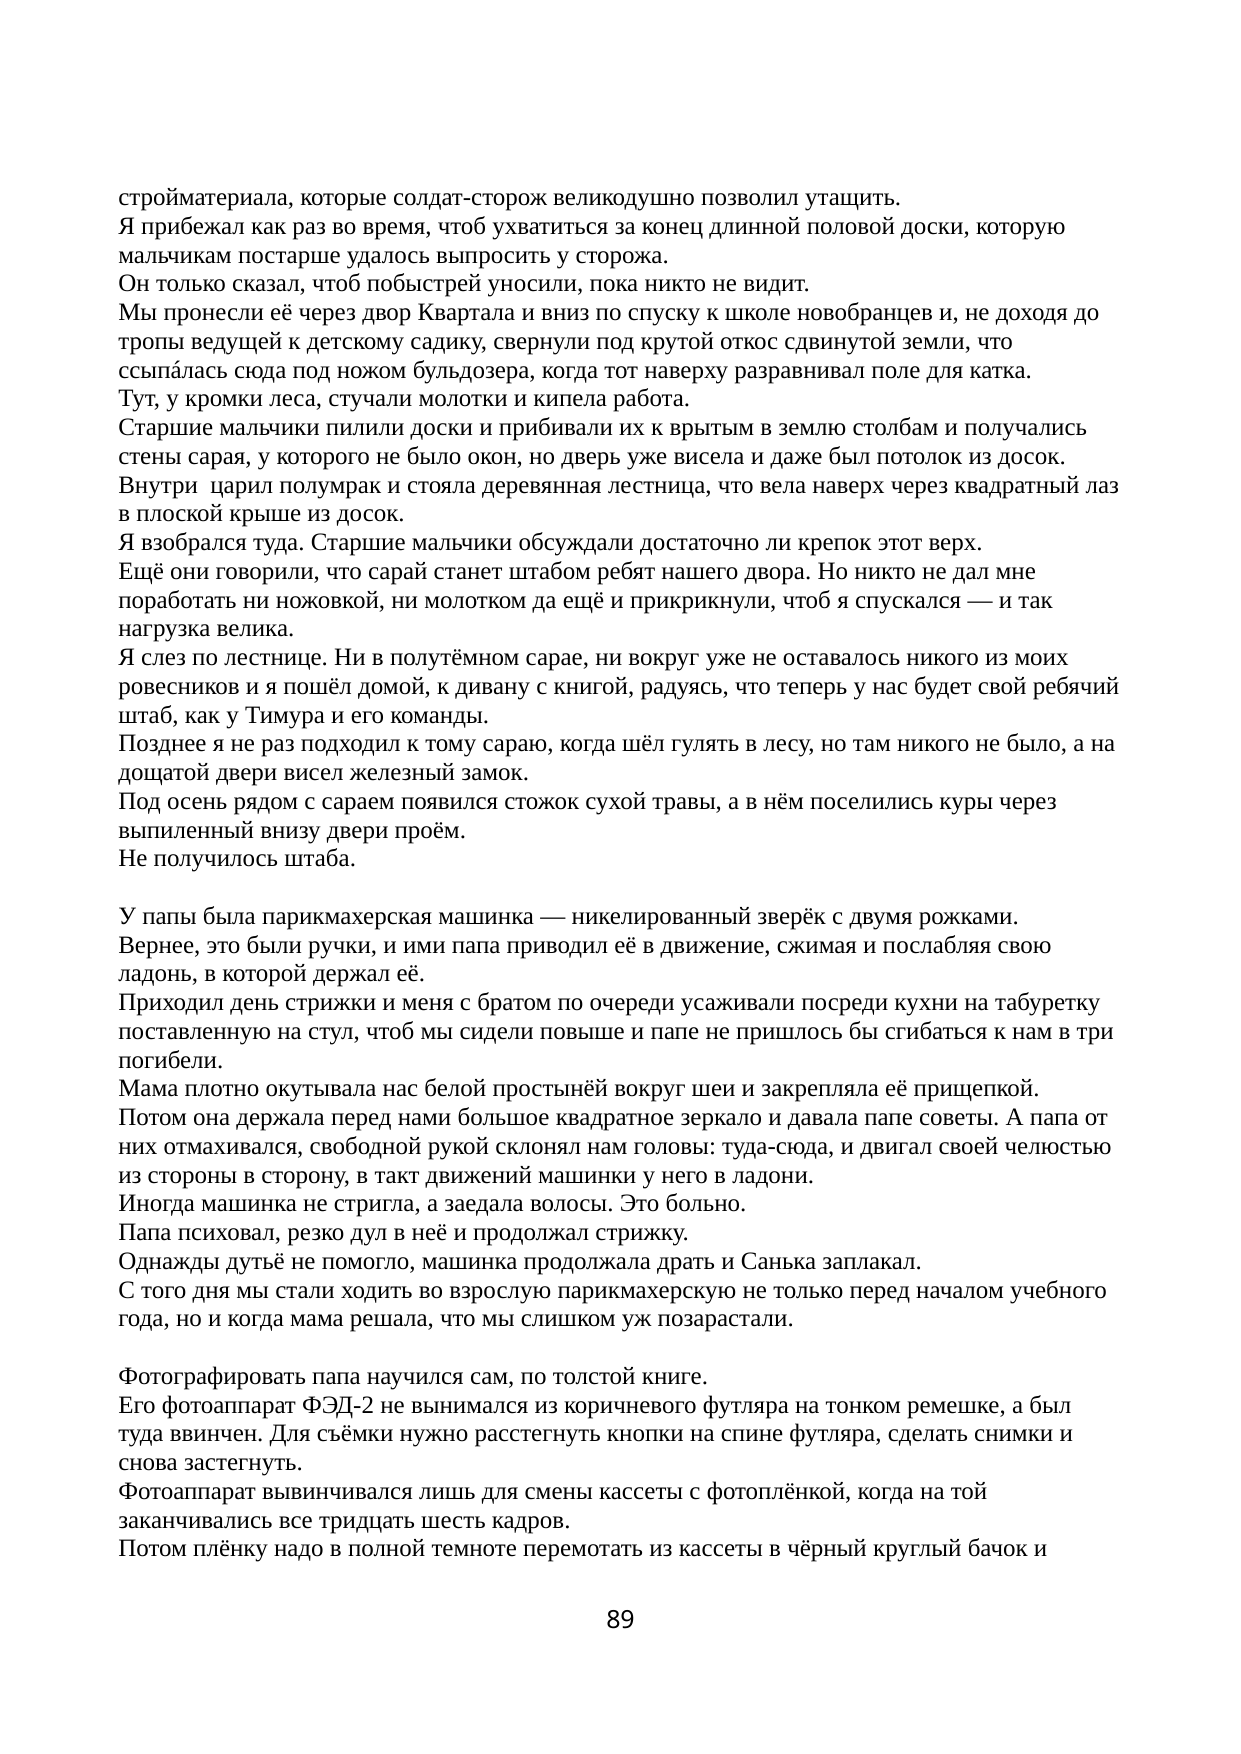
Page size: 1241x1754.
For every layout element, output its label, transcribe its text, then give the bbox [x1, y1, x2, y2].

text Мы пронесли её через двор Квартала и вниз по спуску к школе новобранцев и, не доходя до тропы ведущей к детскому садику, свернули под крутой откос сдвинутой земли, что ссыпáлась сюда под ножом бульдозера, когда тот наверху разравнивал поле для катка. [118, 297, 1122, 383]
text Старшие мальчики пилили доски и прибивали их к врытым в землю столбам и получались стены сарая, у которого не было окон, но дверь уже висела и даже был потолок из досок. [118, 412, 1122, 470]
text стройматериала, которые солдат-сторож великодушно позволил утащить. [118, 182, 1122, 211]
text Под осень рядом с сараем появился стожок сухой травы, а в нём поселились куры через выпиленный внизу двери проём. [118, 786, 1122, 843]
text Вернее, это были ручки, и ими папа приводил её в движение, сжимая и послабляя свою ладонь, в которой держал её. [118, 930, 1122, 987]
text Его фотоаппарат ФЭД-2 не вынимался из коричневого футляра на тонком ремешке, а был туда ввинчен. Для съёмки нужно расстегнуть кнопки на спине футляра, сделать снимки и снова застегнуть. [118, 1390, 1122, 1476]
text Потом она держала перед нами большое квадратное зеркало и давала папе советы. А папа от них отмахивался, свободной рукой склонял нам головы: туда-сюда, и двигал своей челюстью из стороны в сторону, в такт движений машинки у него в ладони. [118, 1102, 1122, 1188]
text Потом плёнку надо в полной темноте перемотать из кассеты в чёрный круглый бачок и [118, 1533, 1122, 1562]
text Позднее я не раз подходил к тому сараю, когда шёл гулять в лесу, но там никого не было, а на дощатой двери висел железный замок. [118, 728, 1122, 786]
text Фотоаппарат вывинчивался лишь для смены кассеты с фотоплёнкой, когда на той заканчивались все тридцать шесть кадров. [118, 1476, 1122, 1533]
text Иногда машинка не стригла, а заедала волосы. Это больно. [118, 1188, 1122, 1217]
text Я прибежал как раз во время, чтоб ухватиться за конец длинной половой доски, которую мальчикам постарше удалось выпросить у сторожа. [118, 211, 1122, 268]
text Я слез по лестнице. Ни в полутёмном сарае, ни вокруг уже не оставалось никого из моих ровесников и я пошёл домой, к дивану с книгой, радуясь, что теперь у нас будет свой ребячий штаб, как у Тимура и его команды. [118, 642, 1122, 728]
text Я взобрался туда. Старшие мальчики обсуждали достаточно ли крепок этот верх. [118, 527, 1122, 556]
text Тут, у кромки леса, стучали молотки и кипела работа. [118, 383, 1122, 412]
text Приходил день стрижки и меня с братом по очереди усаживали посреди кухни на табуретку поставленную на стул, чтоб мы сидели повыше и папе не пришлось бы сгибаться к нам в три погибели. [118, 987, 1122, 1073]
text Мама плотно окутывала нас белой простынёй вокруг шеи и закрепляла её прищепкой. [118, 1073, 1122, 1102]
text Он только сказал, чтоб побыстрей уносили, пока никто не видит. [118, 268, 1122, 297]
text С того дня мы стали ходить во взрослую парикмахерскую не только перед началом учебного года, но и когда мама решала, что мы слишком уж позарастали. [118, 1275, 1122, 1332]
text Фотографировать папа научился сам, по толстой книге. [118, 1361, 1122, 1390]
text Папа психовал, резко дул в неё и продолжал стрижку. [118, 1217, 1122, 1246]
text У папы была парикмахерская машинка — никелированный зверёк с двумя рожками. [118, 901, 1122, 930]
text Ещё они говорили, что сарай станет штабом ребят нашего двора. Но никто не дал мне поработать ни ножовкой, ни молотком да ещё и прикрикнули, чтоб я спускался — и так нагрузка велика. [118, 556, 1122, 642]
text Не получилось штаба. [118, 843, 1122, 872]
text Однажды дутьё не помогло, машинка продолжала драть и Санька заплакал. [118, 1246, 1122, 1275]
text Внутри царил полумрак и стояла деревянная лестница, что вела наверх через квадратный лаз в плоской крыше из досок. [118, 470, 1122, 527]
